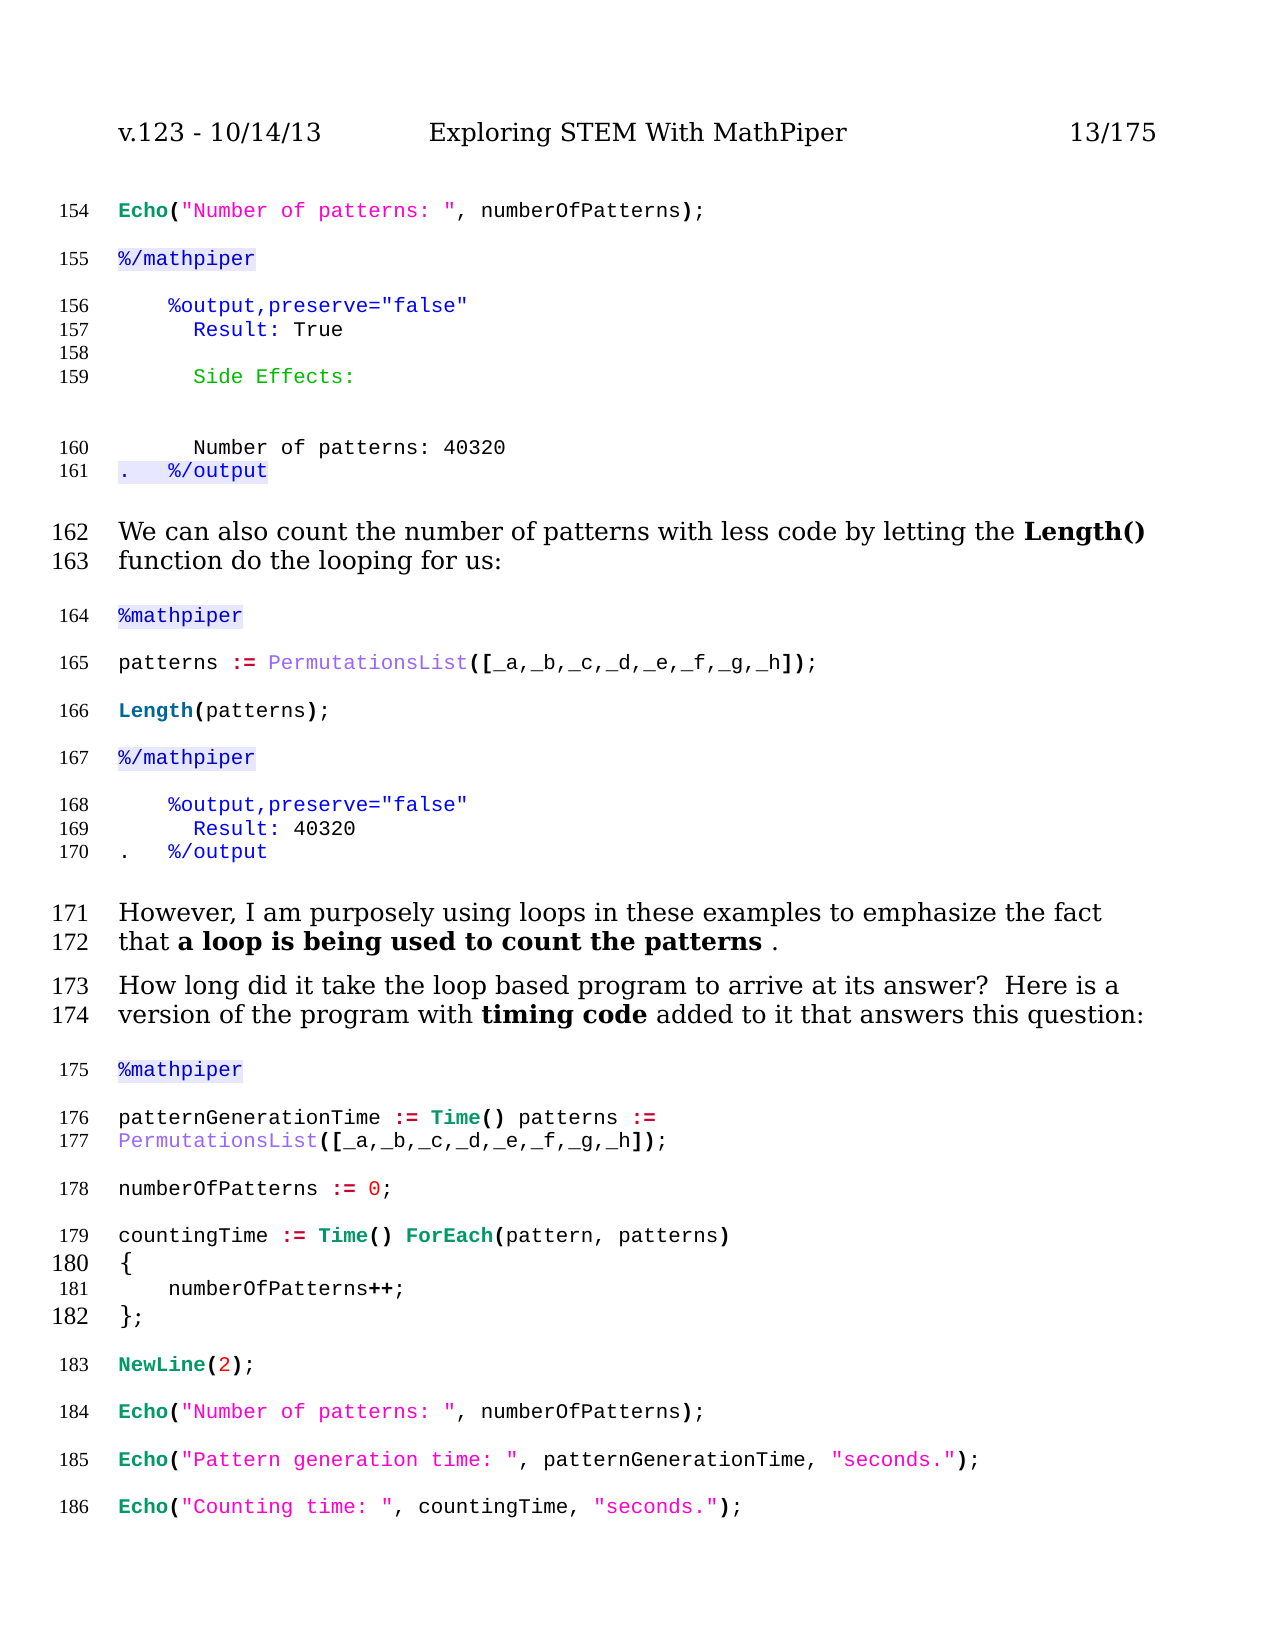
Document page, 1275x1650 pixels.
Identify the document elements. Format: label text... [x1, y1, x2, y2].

text countingTime := Time() ForEach(pattern, patterns) [118, 1225, 1157, 1249]
text Echo("Number of patterns: ", numberOfPatterns); [118, 1402, 1157, 1425]
text Result: 40320 [118, 818, 1157, 841]
text }; [118, 1301, 1157, 1331]
text %output,preserve="false" [118, 295, 1157, 319]
text %/mathpiper [118, 248, 1157, 271]
text patternGenerationTime := Time() patterns := PermutationsList([_a,_b,_c,_d,_e,_f,_g,_h]); [118, 1107, 1157, 1154]
text However, I am purposely using loops in these examples to emphasize the fact that a loop is being used to count the patterns . [118, 898, 1157, 956]
text numberOfPatterns := 0; [118, 1178, 1157, 1201]
text %mathpiper [118, 605, 1157, 629]
text Result: True [118, 319, 1157, 342]
text Number of patterns: 40320 [118, 437, 1157, 461]
text . %/output [118, 461, 1157, 484]
text Echo("Pattern generation time: ", patternGenerationTime, "seconds."); [118, 1449, 1157, 1472]
text Side Effects: [118, 366, 1157, 389]
text %mathpiper [118, 1059, 1157, 1083]
text %/mathpiper [118, 747, 1157, 771]
text numberOfPatterns++; [118, 1278, 1157, 1301]
text { [118, 1249, 1157, 1278]
text Echo("Number of patterns: ", numberOfPatterns); [118, 200, 1157, 224]
text patterns := PermutationsList([_a,_b,_c,_d,_e,_f,_g,_h]); [118, 652, 1157, 676]
text How long did it take the loop based program to arrive at its answer? Here is a version of the program with timing code added to it that answers this question: [118, 971, 1157, 1030]
text . %/output [118, 841, 1157, 865]
text %output,preserve="false" [118, 794, 1157, 818]
text Echo("Counting time: ", countingTime, "seconds."); [118, 1496, 1157, 1520]
text Length(patterns); [118, 699, 1157, 723]
text NewLine(2); [118, 1354, 1157, 1378]
text We can also count the number of patterns with less code by letting the Length() function do the looping for us: [118, 517, 1157, 575]
